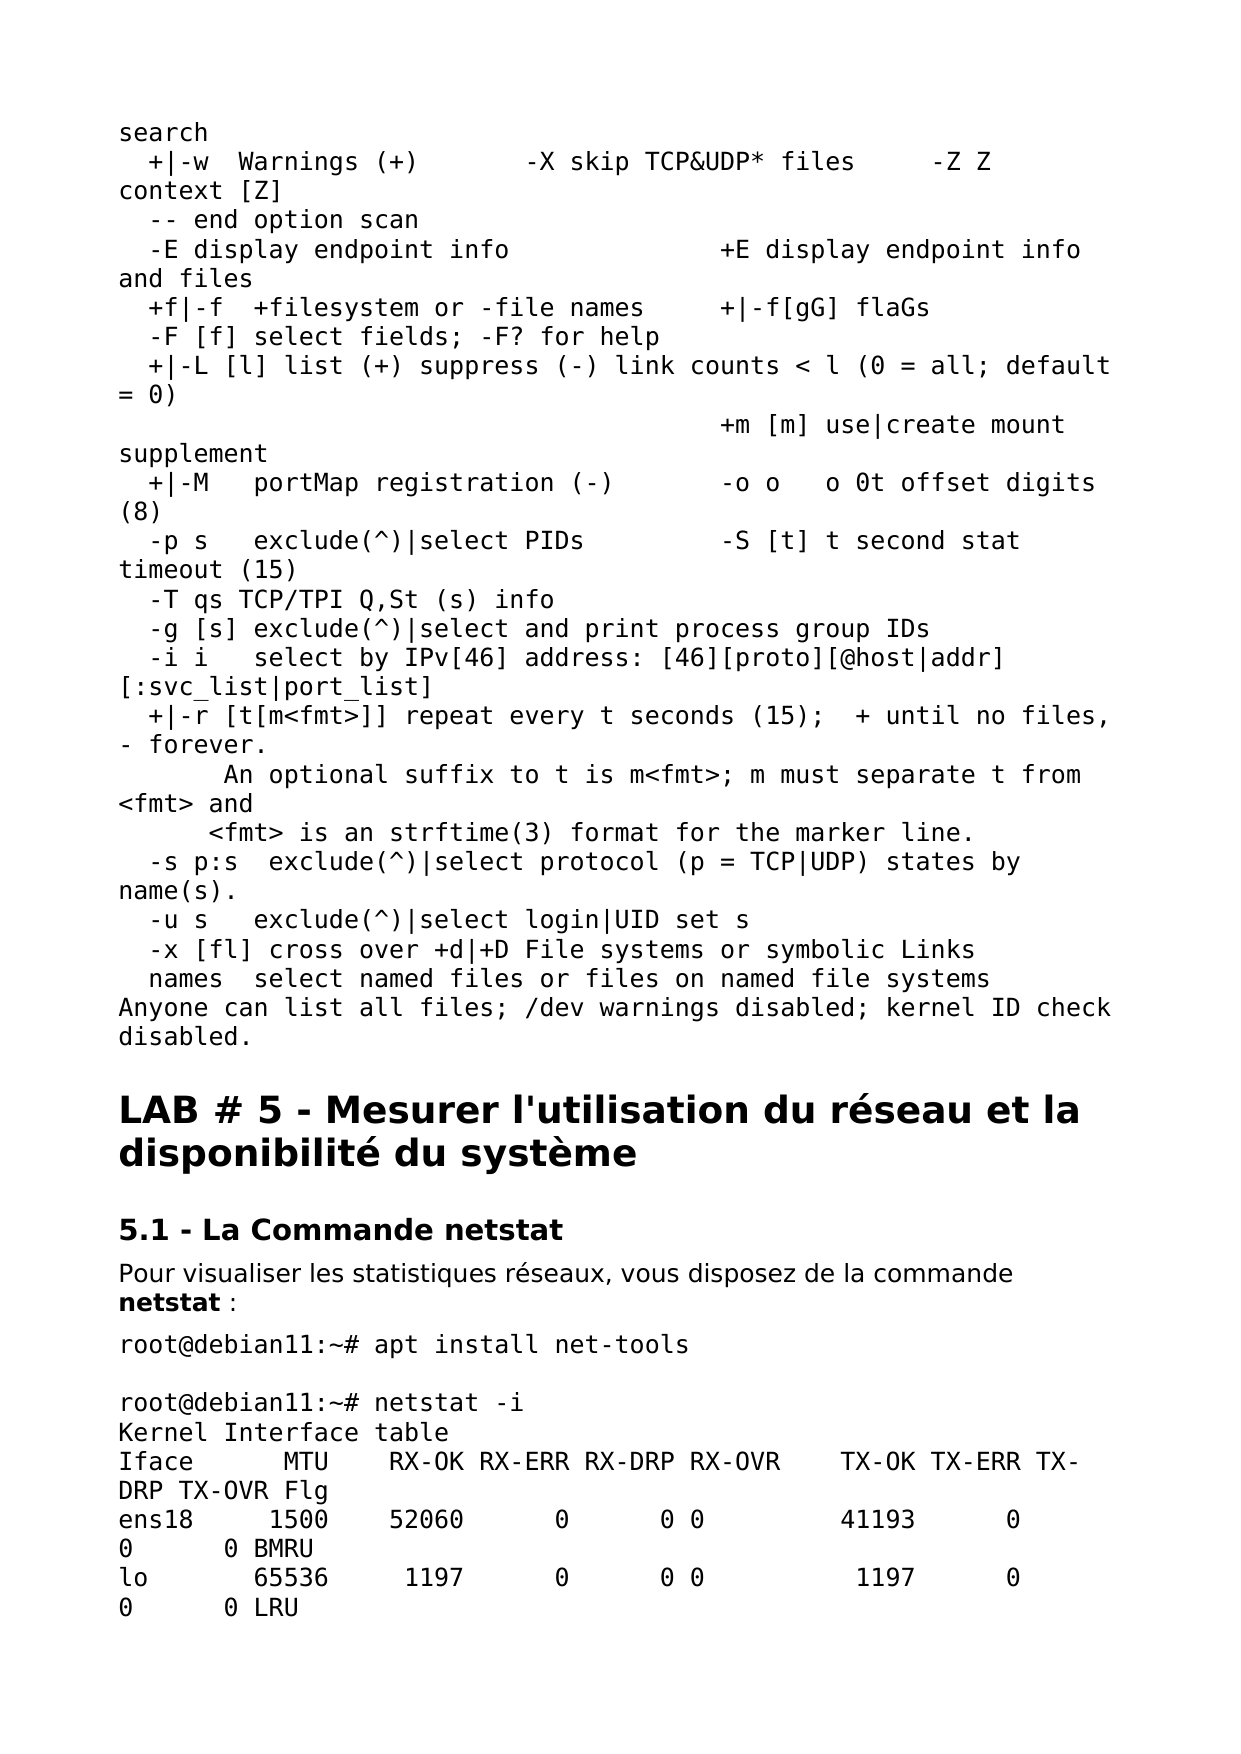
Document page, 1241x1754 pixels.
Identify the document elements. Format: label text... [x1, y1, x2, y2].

subtitle 5.1 - La Commande netstat [118, 1213, 1122, 1247]
subtitle LAB # 5 - Mesurer l'utilisation du réseau et la disponibilité du système [118, 1088, 1122, 1176]
text Pour visualiser les statistiques réseaux, vous disposez de la commande netstat : [118, 1259, 1122, 1318]
text search +|-w Warnings (+) -X skip TCP&UDP* files -Z Z context [Z] -- end option scan -E display endpoint info +E display endpoint info and files +f|-f +filesystem or -file names +|-f[gG] flaGs -F [f] select fields; -F? for help +|-L [l] list (+) suppress (-) link counts < l (0 = all; default = 0) +m [m] use|create mount supplement +|-M portMap registration (-) -o o o 0t offset digits (8) -p s exclude(^)|select PIDs -S [t] t second stat timeout (15) -T qs TCP/TPI Q,St (s) info -g [s] exclude(^)|select and print process group IDs -i i select by IPv[46] address: [46][proto][@host|addr][:svc_list|port_list] +|-r [t[m<fmt>]] repeat every t seconds (15); + until no files, - forever. An optional suffix to t is m<fmt>; m must separate t from <fmt> and <fmt> is an strftime(3) format for the marker line. -s p:s exclude(^)|select protocol (p = TCP|UDP) states by name(s). -u s exclude(^)|select login|UID set s -x [fl] cross over +d|+D File systems or symbolic Links names select named files or files on named file systems Anyone can list all files; /dev warnings disabled; kernel ID check disabled. [118, 118, 1122, 1051]
text root@debian11:~# apt install net-tools root@debian11:~# netstat -i Kernel Interface table Iface MTU RX-OK RX-ERR RX-DRP RX-OVR TX-OK TX-ERR TX-DRP TX-OVR Flg ens18 1500 52060 0 0 0 41193 0 0 0 BMRU lo 65536 1197 0 0 0 1197 0 0 0 LRU [118, 1330, 1122, 1622]
